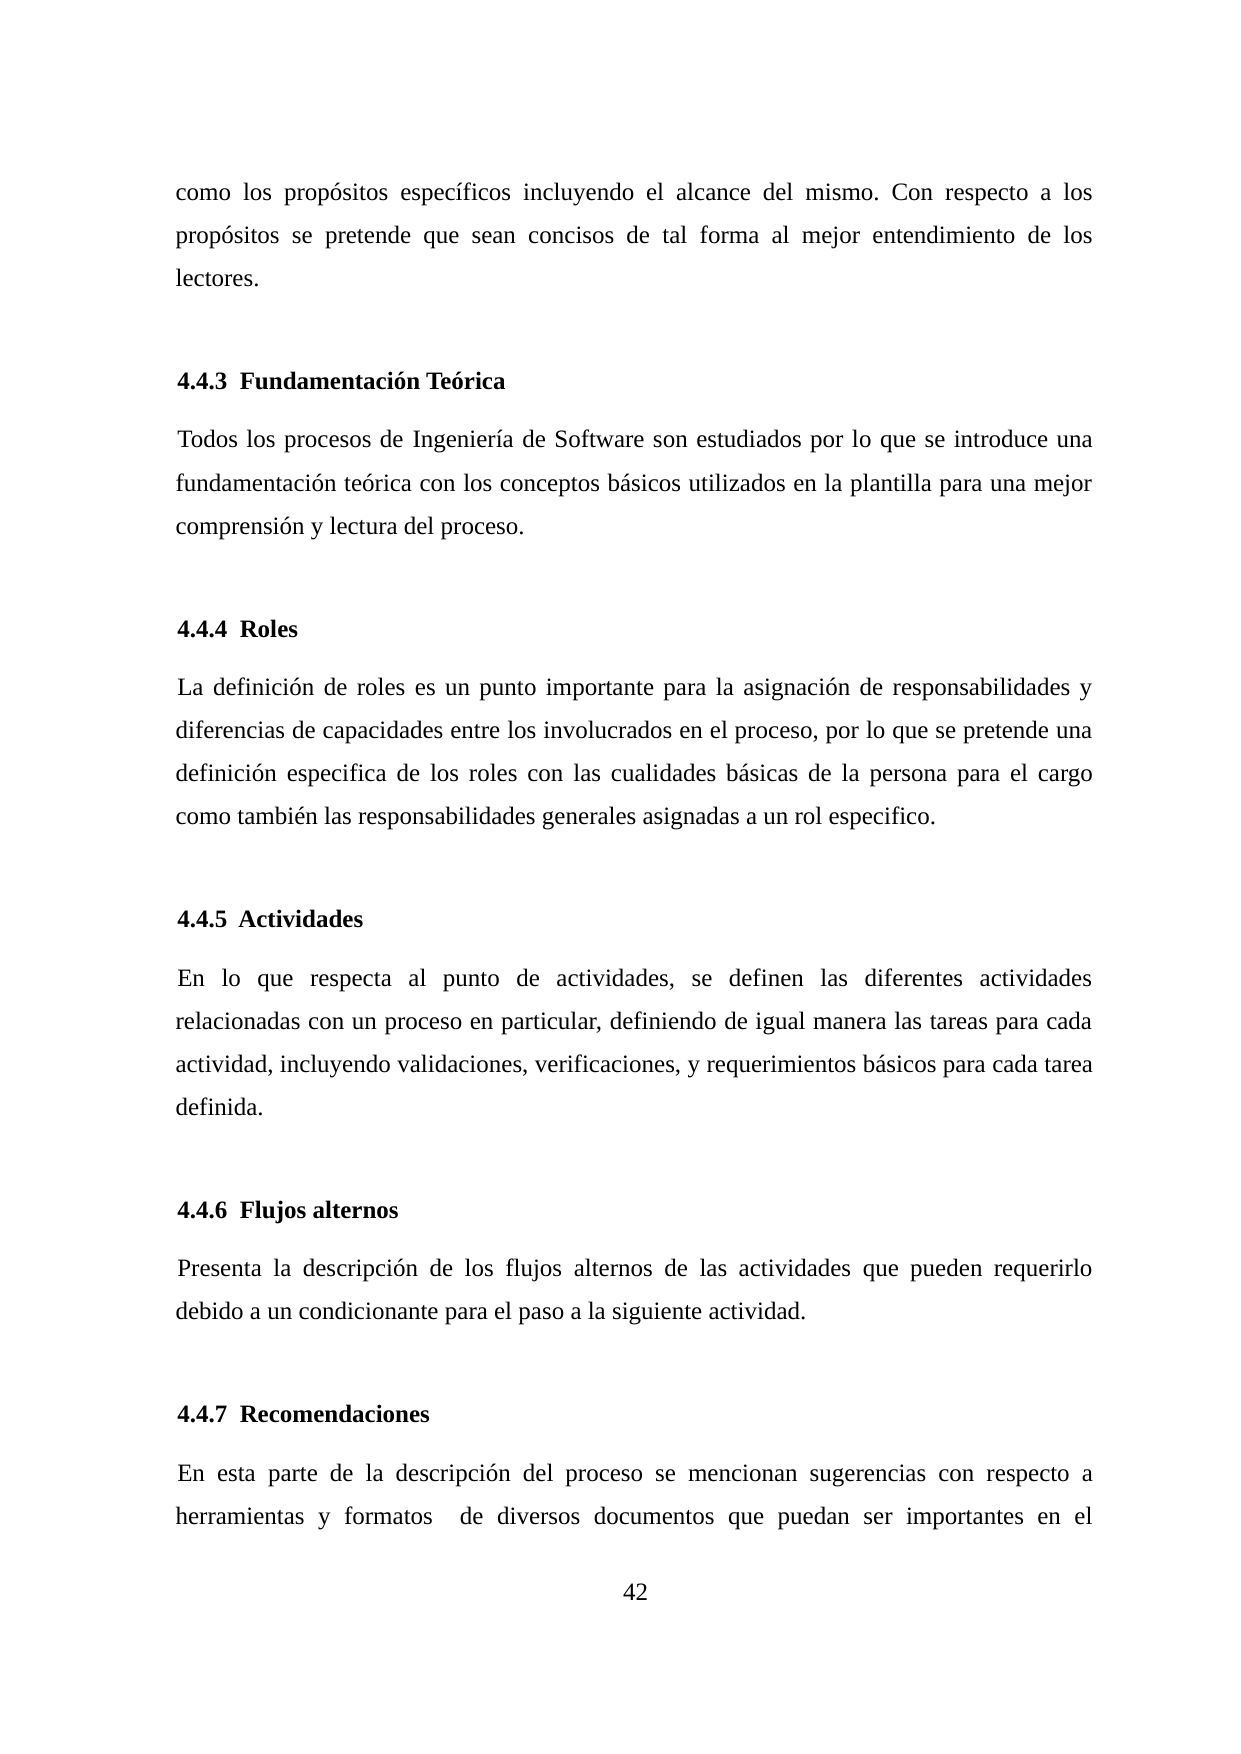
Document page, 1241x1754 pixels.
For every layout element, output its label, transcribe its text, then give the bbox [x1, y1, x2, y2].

text 4.4.4 Roles [177, 614, 1093, 643]
text En esta parte de la descripción del proceso se mencionan sugerencias con respecto a herramientas y formatos de diversos documentos que puedan ser importantes en el [175, 1458, 1093, 1529]
text como los propósitos específicos incluyendo el alcance del mismo. Con respecto a los propósitos se pretende que sean concisos de tal forma al mejor entendimiento de los lectores. [175, 177, 1093, 292]
text En lo que respecta al punto de actividades, se definen las diferentes actividades relacionadas con un proceso en particular, definiendo de igual manera las tareas para cada actividad, incluyendo validaciones, verificaciones, y requerimientos básicos para cada tarea definida. [175, 963, 1093, 1121]
text 4.4.5 Actividades [177, 904, 1093, 933]
text Todos los procesos de Ingeniería de Software son estudiados por lo que se introduce una fundamentación teórica con los conceptos básicos utilizados en la plantilla para una mejor comprensión y lectura del proceso. [175, 424, 1093, 539]
text La definición de roles es un punto importante para la asignación de responsabilidades y diferencias de capacidades entre los involucrados en el proceso, por lo que se pretende una definición especifica de los roles con las cualidades básicas de la persona para el cargo como también las responsabilidades generales asignadas a un rol especifico. [175, 672, 1093, 830]
text 4.4.3 Fundamentación Teórica [177, 366, 1093, 395]
text Presenta la descripción de los flujos alternos de las actividades que pueden requerirlo debido a un condicionante para el paso a la siguiente actividad. [175, 1253, 1093, 1325]
text 4.4.6 Flujos alternos [177, 1195, 1093, 1224]
text 4.4.7 Recomendaciones [177, 1399, 1093, 1428]
